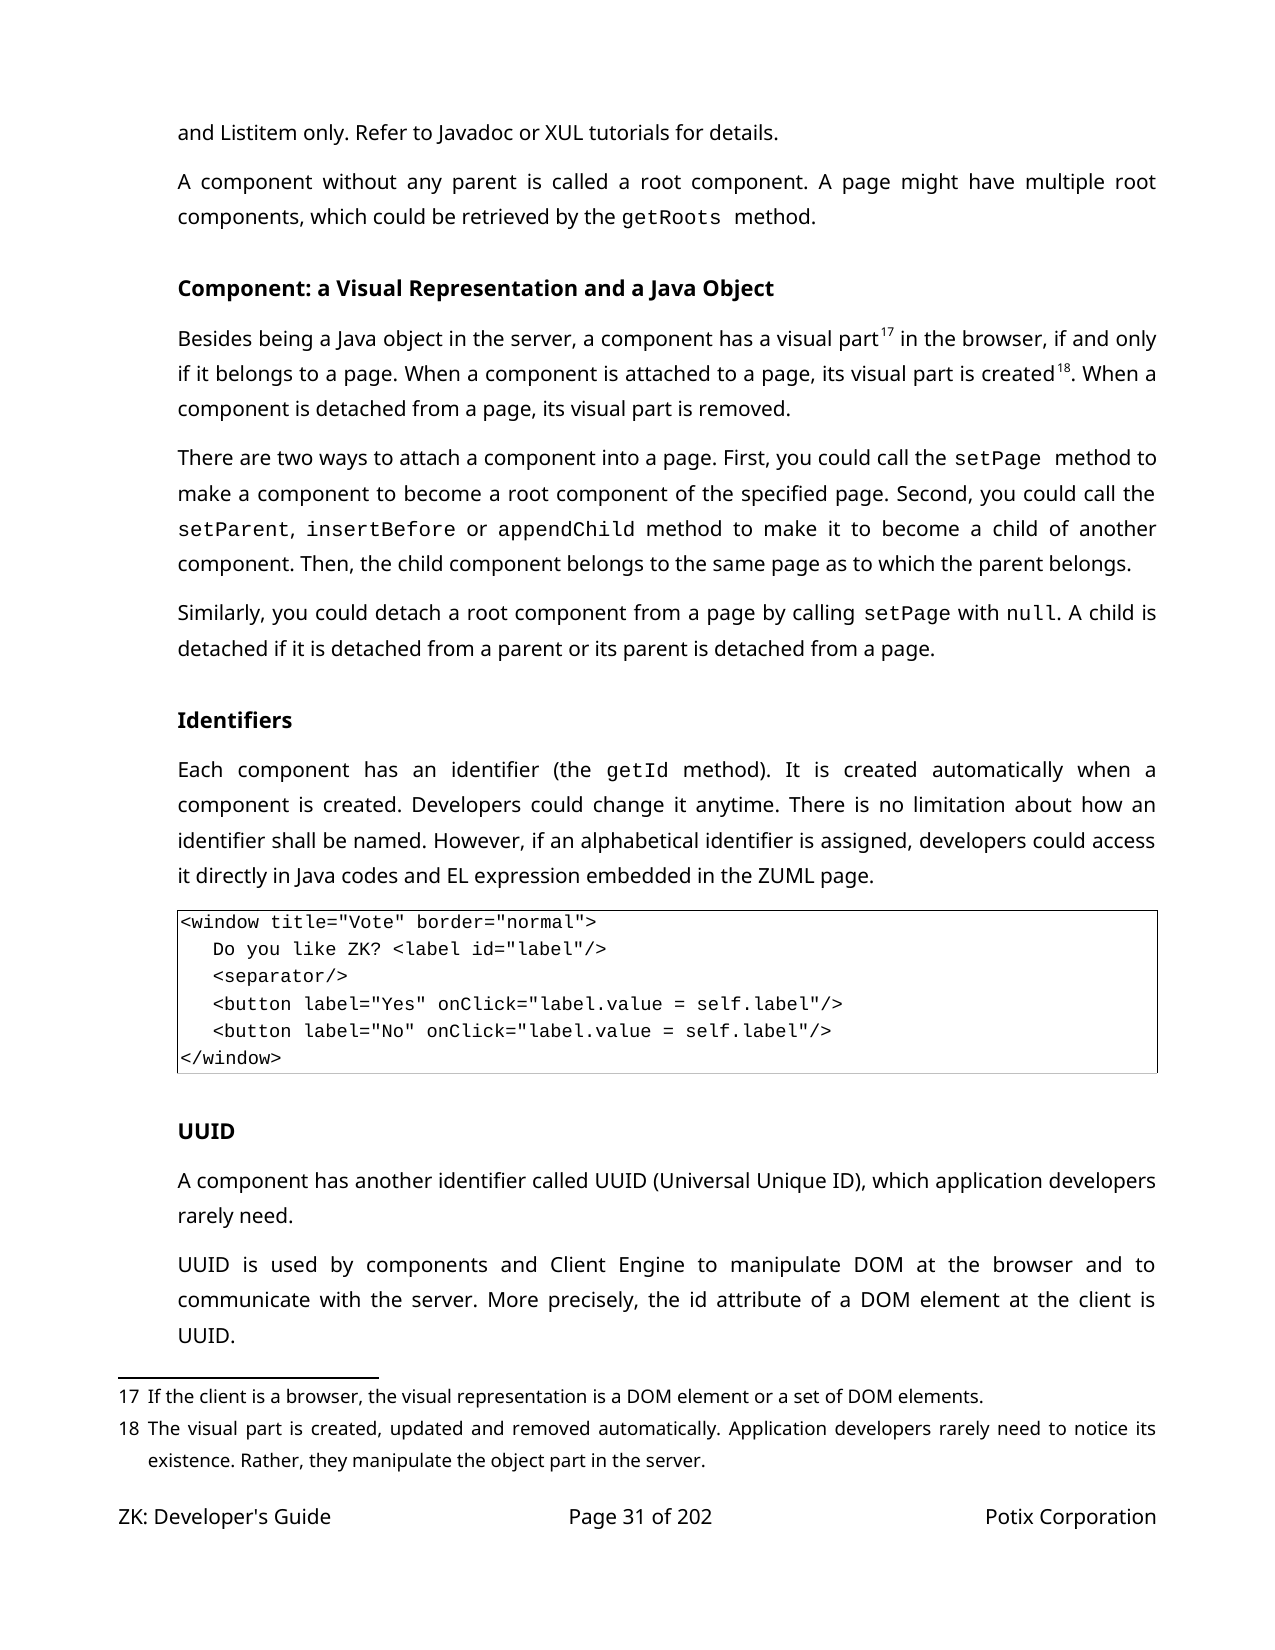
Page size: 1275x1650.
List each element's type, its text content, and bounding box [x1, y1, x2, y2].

subtitle UUID [177, 1116, 1157, 1146]
subtitle Identifiers [177, 704, 1157, 734]
text Do you like ZK? <label id="label"/> [178, 937, 1157, 961]
text <button label="No" onClick="label.value = self.label"/> [178, 1019, 1157, 1043]
text If the client is a browser, the visual representation is a DOM element or a set of DOM elements. [118, 1384, 1157, 1409]
text UUID is used by components and Client Engine to manipulate DOM at the browser and to communicate with the server. More precisely, the id attribute of a DOM element at the client is UUID. [177, 1250, 1157, 1349]
text A component without any parent is called a root component. A page might have multiple root components, which could be retrieved by the getRoots method. [177, 167, 1157, 231]
text </window> [178, 1046, 1157, 1073]
text There are two ways to attach a component into a page. First, you could call the setPage method to make a component to become a root component of the specified page. Second, you could call the setParent, insertBefore or appendChild method to make it to become a child of another component. Then, the child component belongs to the same page as to which the parent belongs. [177, 443, 1157, 578]
text <separator/> [178, 964, 1157, 988]
text <window title="Vote" border="normal"> [178, 911, 1157, 934]
text Each component has an identifier (the getId method). It is created automatically when a component is created. Developers could change it anytime. There is no limitation about how an identifier shall be named. However, if an alphabetical identifier is assigned, developers could access it directly in Java codes and EL expression embedded in the ZUML page. [177, 755, 1157, 889]
text A component has another identifier called UUID (Universal Unique ID), which application developers rarely need. [177, 1166, 1157, 1230]
subtitle Component: a Visual Representation and a Java Object [177, 273, 1157, 303]
text <button label="Yes" onClick="label.value = self.label"/> [178, 991, 1157, 1016]
text Besides being a Java object in the server, a component has a visual part in the browser, if and only if it belongs to a page. When a component is attached to a page, its visual part is created. When a component is detached from a page, its visual part is removed. [177, 324, 1157, 422]
text and Listitem only. Refer to Javadoc or XUL tutorials for details. [177, 118, 1157, 146]
text The visual part is created, updated and removed automatically. Application developers rarely need to notice its existence. Rather, they manipulate the object part in the server. [118, 1416, 1157, 1473]
text Similarly, you could detach a root component from a page by calling setPage with null. A child is detached if it is detached from a parent or its parent is detached from a page. [177, 598, 1157, 662]
